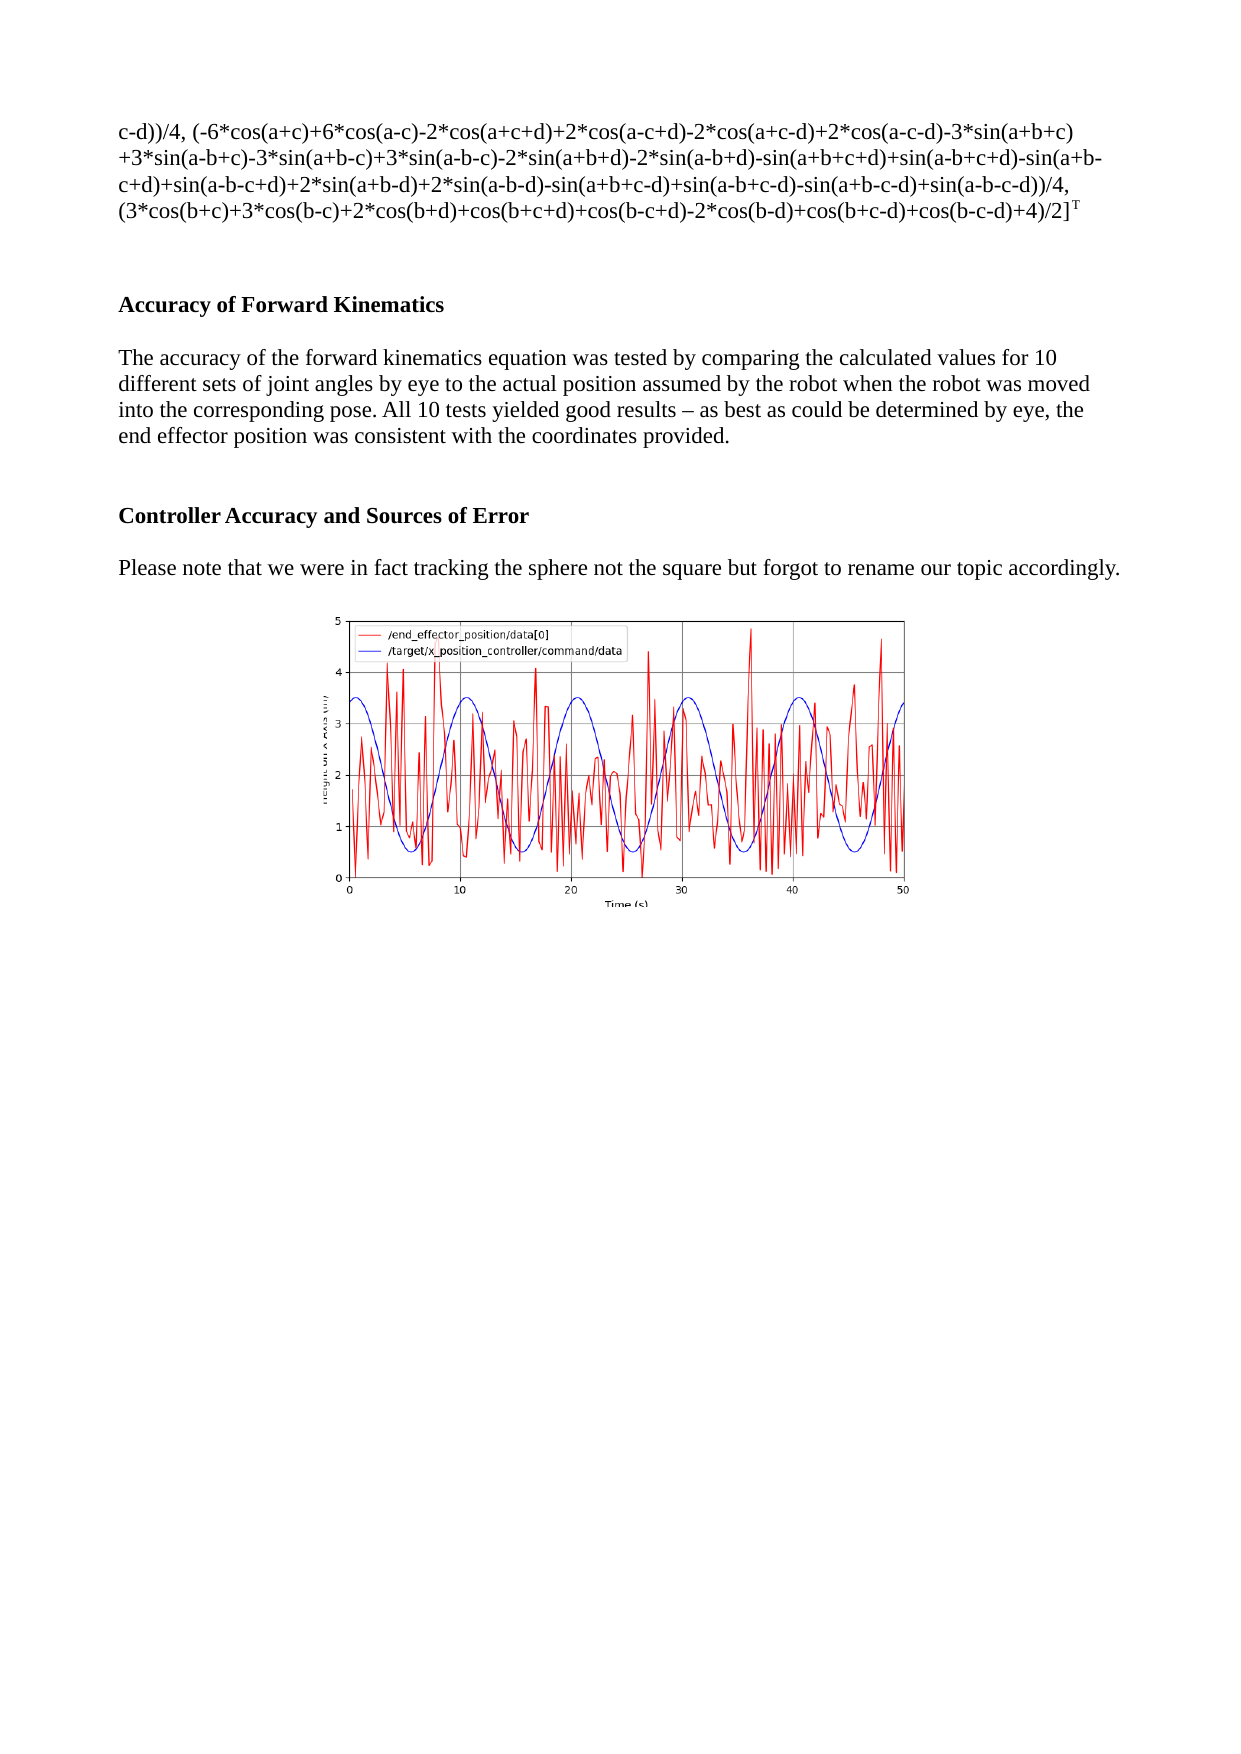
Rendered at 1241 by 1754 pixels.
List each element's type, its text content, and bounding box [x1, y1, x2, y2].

text The accuracy of the forward kinematics equation was tested by comparing the calculated values for 10 different sets of joint angles by eye to the actual position assumed by the robot when the robot was moved into the corresponding pose. All 10 tests yielded good results – as best as could be determined by eye, the end effector position was consistent with the coordinates provided. [118, 343, 1122, 449]
picture [323, 607, 917, 907]
text c-d))/4, (-6*cos(a+c)+6*cos(a-c)-2*cos(a+c+d)+2*cos(a-c+d)-2*cos(a+c-d)+2*cos(a-c-d)-3*sin(a+b+c)+3*sin(a-b+c)-3*sin(a+b-c)+3*sin(a-b-c)-2*sin(a+b+d)-2*sin(a-b+d)-sin(a+b+c+d)+sin(a-b+c+d)-sin(a+b-c+d)+sin(a-b-c+d)+2*sin(a+b-d)+2*sin(a-b-d)-sin(a+b+c-d)+sin(a-b+c-d)-sin(a+b-c-d)+sin(a-b-c-d))/4, (3*cos(b+c)+3*cos(b-c)+2*cos(b+d)+cos(b+c+d)+cos(b-c+d)-2*cos(b-d)+cos(b+c-d)+cos(b-c-d)+4)/2]T [118, 118, 1122, 223]
text Controller Accuracy and Sources of Error [118, 502, 1122, 528]
text Please note that we were in fact tracking the sphere not the square but forgot to rename our topic accordingly. [118, 554, 1122, 581]
text Accuracy of Forward Kinematics [118, 291, 1122, 317]
